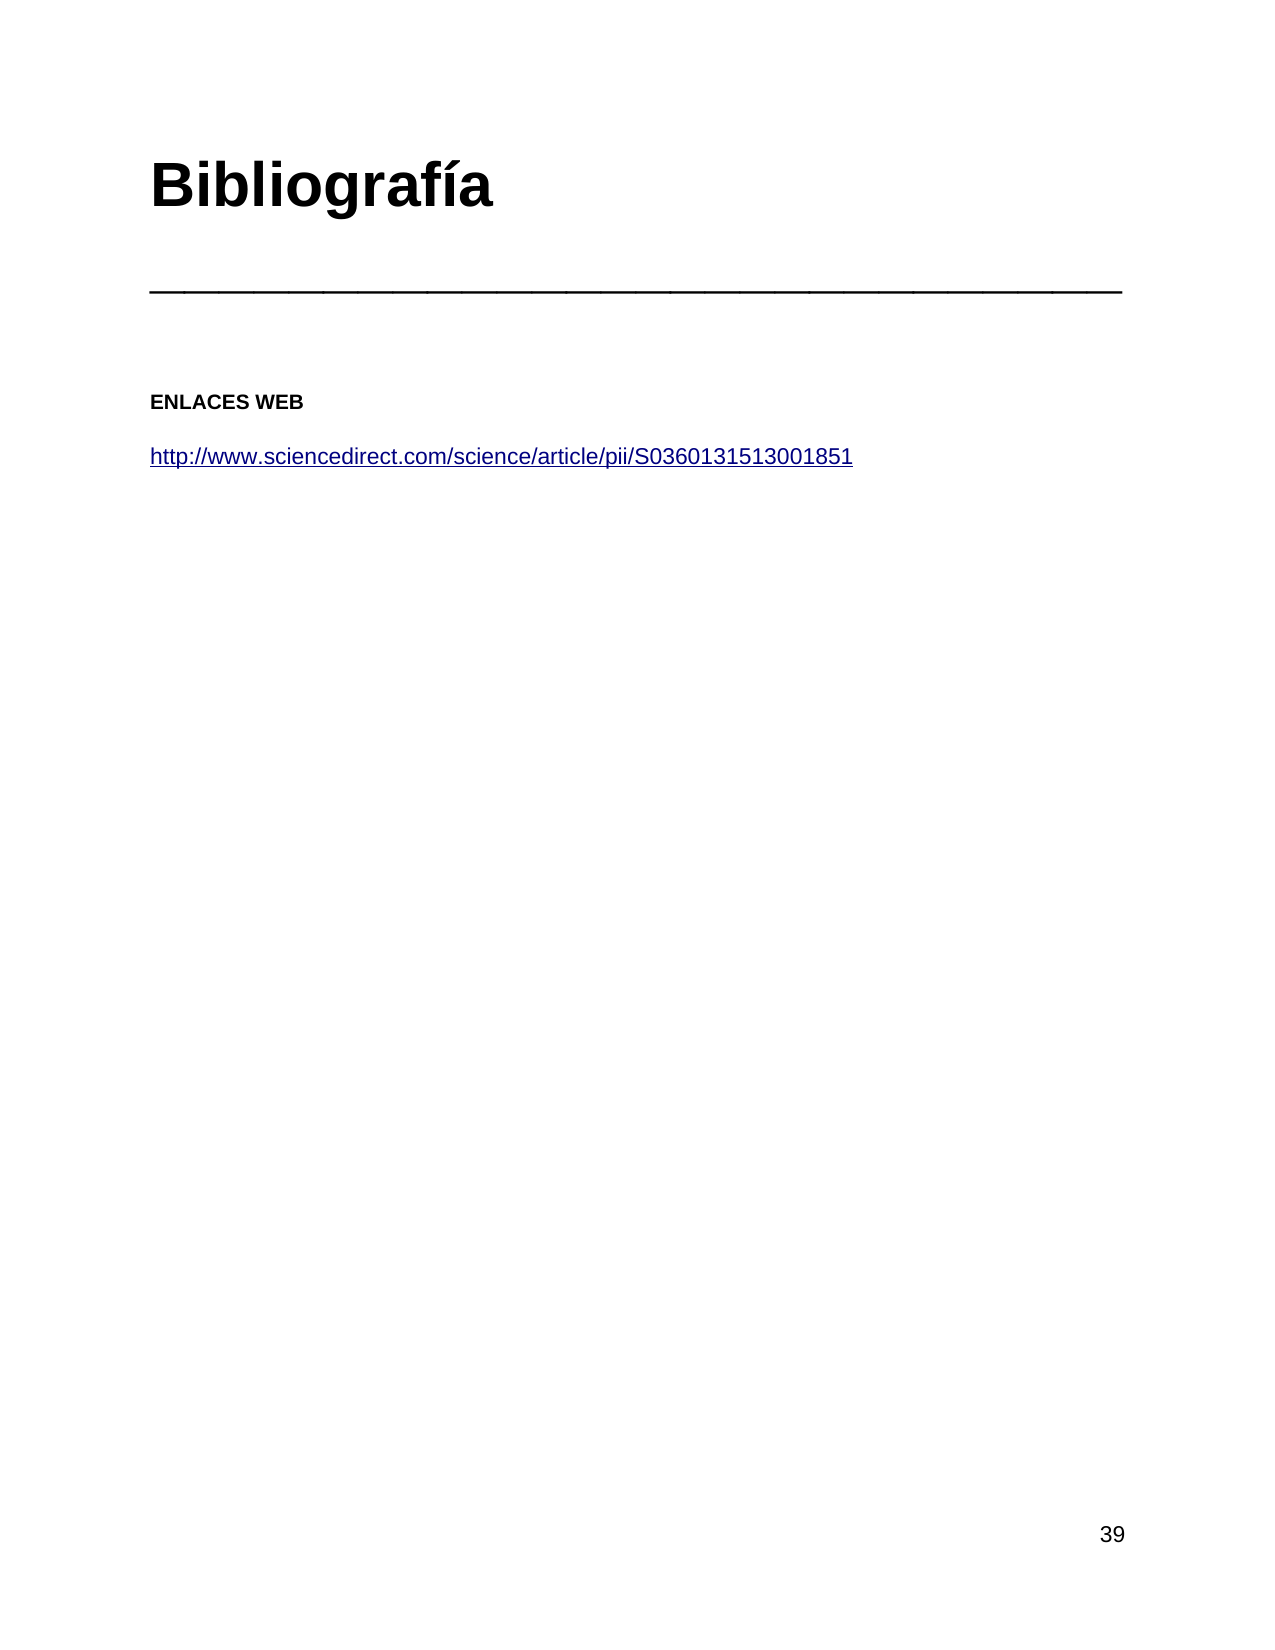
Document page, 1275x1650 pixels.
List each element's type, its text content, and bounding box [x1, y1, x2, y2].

text ENLACES WEB [150, 391, 1125, 414]
text http://www.sciencedirect.com/science/article/pii/S0360131513001851 [150, 444, 1125, 469]
text Bibliografía [150, 150, 1125, 220]
text ____________________________ [150, 230, 1125, 300]
